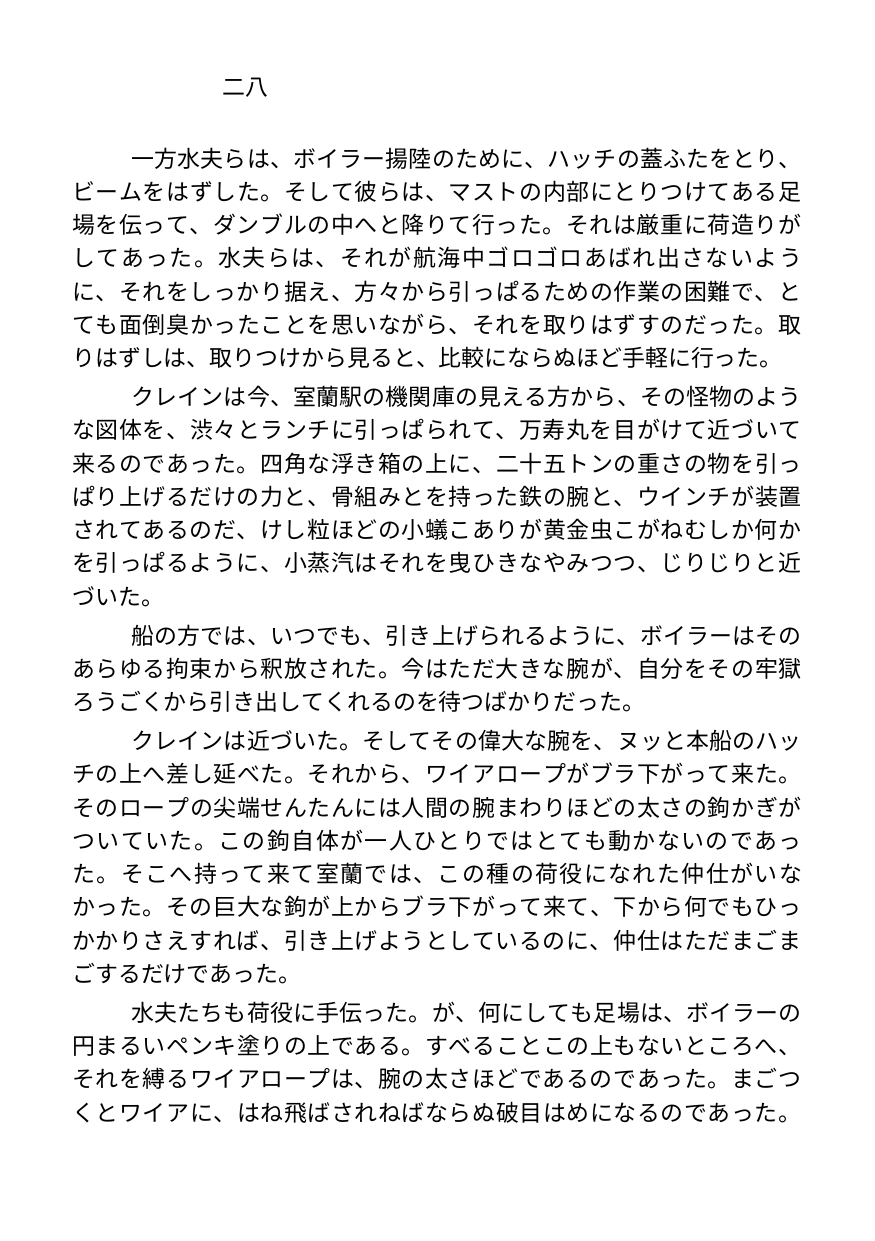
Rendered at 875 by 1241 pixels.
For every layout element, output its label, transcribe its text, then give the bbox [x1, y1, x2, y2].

text クレインは近づいた。そしてその偉大な腕を、ヌッと本船のハッチの上へ差し延べた。それから、ワイアロープがブラ下がって来た。そのロープの尖端せんたんには人間の腕まわりほどの太さの鉤かぎがついていた。この鉤自体が一人ひとりではとても動かないのであった。そこへ持って来て室蘭では、この種の荷役になれた仲仕がいなかった。その巨大な鉤が上からブラ下がって来て、下から何でもひっかかりさえすれば、引き上げようとしているのに、仲仕はただまごまごするだけであった。 [72, 723, 802, 989]
text 水夫たちも荷役に手伝った。が、何にしても足場は、ボイラーの円まるいペンキ塗りの上である。すべることこの上もないところへ、それを縛るワイアロープは、腕の太さほどであるのであった。まごつくとワイアに、はね飛ばされねばならぬ破目はめになるのであった。 [72, 995, 802, 1128]
text 一方水夫らは、ボイラー揚陸のために、ハッチの蓋ふたをとり、ビームをはずした。そして彼らは、マストの内部にとりつけてある足場を伝って、ダンブルの中へと降りて行った。それは厳重に荷造りがしてあった。水夫らは、それが航海中ゴロゴロあばれ出さないように、それをしっかり据え、方々から引っぱるための作業の困難で、とても面倒臭かったことを思いながら、それを取りはずすのだった。取りはずしは、取りつけから見ると、比較にならぬほど手軽に行った。 [72, 140, 802, 373]
text 船の方では、いつでも、引き上げられるように、ボイラーはそのあらゆる拘束から釈放された。今はただ大きな腕が、自分をその牢獄ろうごくから引き出してくれるのを待つばかりだった。 [72, 617, 802, 717]
text クレインは今、室蘭駅の機関庫の見える方から、その怪物のような図体を、渋々とランチに引っぱられて、万寿丸を目がけて近づいて来るのであった。四角な浮き箱の上に、二十五トンの重さの物を引っぱり上げるだけの力と、骨組みとを持った鉄の腕と、ウインチが装置されてあるのだ、けし粒ほどの小蟻こありが黄金虫こがねむしか何かを引っぱるように、小蒸汽はそれを曳ひきなやみつつ、じりじりと近づいた。 [72, 379, 802, 612]
text 二八 [72, 69, 802, 102]
